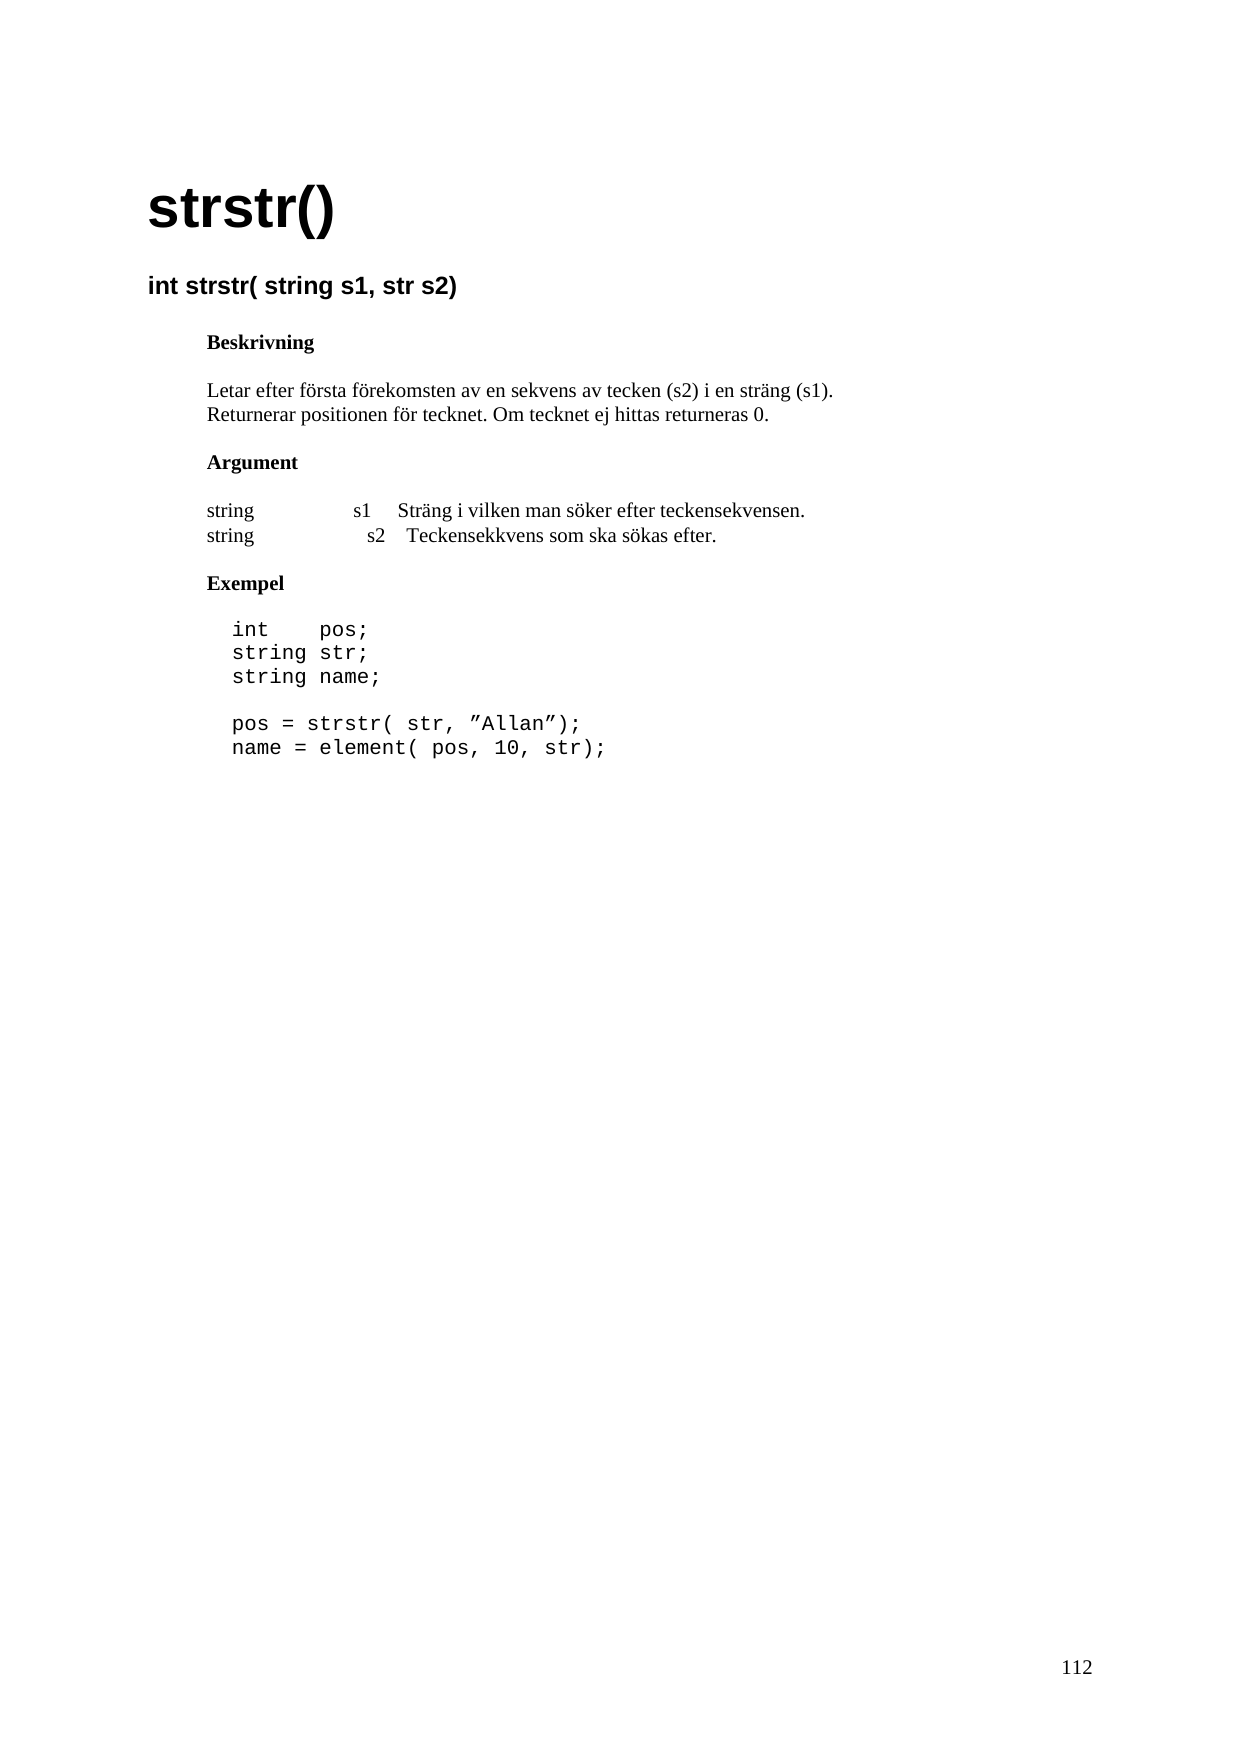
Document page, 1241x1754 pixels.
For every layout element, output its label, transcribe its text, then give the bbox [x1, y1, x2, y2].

text Letar efter första förekomsten av en sekvens av tecken (s2) i en sträng (s1). [207, 378, 1093, 402]
text Exempel [207, 571, 1093, 595]
text string name; [207, 666, 1093, 690]
text Returnerar positionen för tecknet. Om tecknet ej hittas returneras 0. [207, 402, 1093, 426]
text Beskrivning [207, 330, 1093, 354]
text pos = strstr( str, ”Allan”); [207, 713, 1093, 737]
text string str; [207, 642, 1093, 666]
subtitle int strstr( string s1, str s2) [148, 271, 1093, 300]
text string s1 Sträng i vilken man söker efter teckensekvensen. [207, 498, 1093, 522]
subtitle strstr() [148, 173, 1093, 240]
text name = element( pos, 10, str); [207, 737, 1093, 761]
text string s2 Teckensekkvens som ska sökas efter. [207, 522, 1093, 547]
text Argument [207, 450, 1093, 474]
text int pos; [207, 619, 1093, 642]
